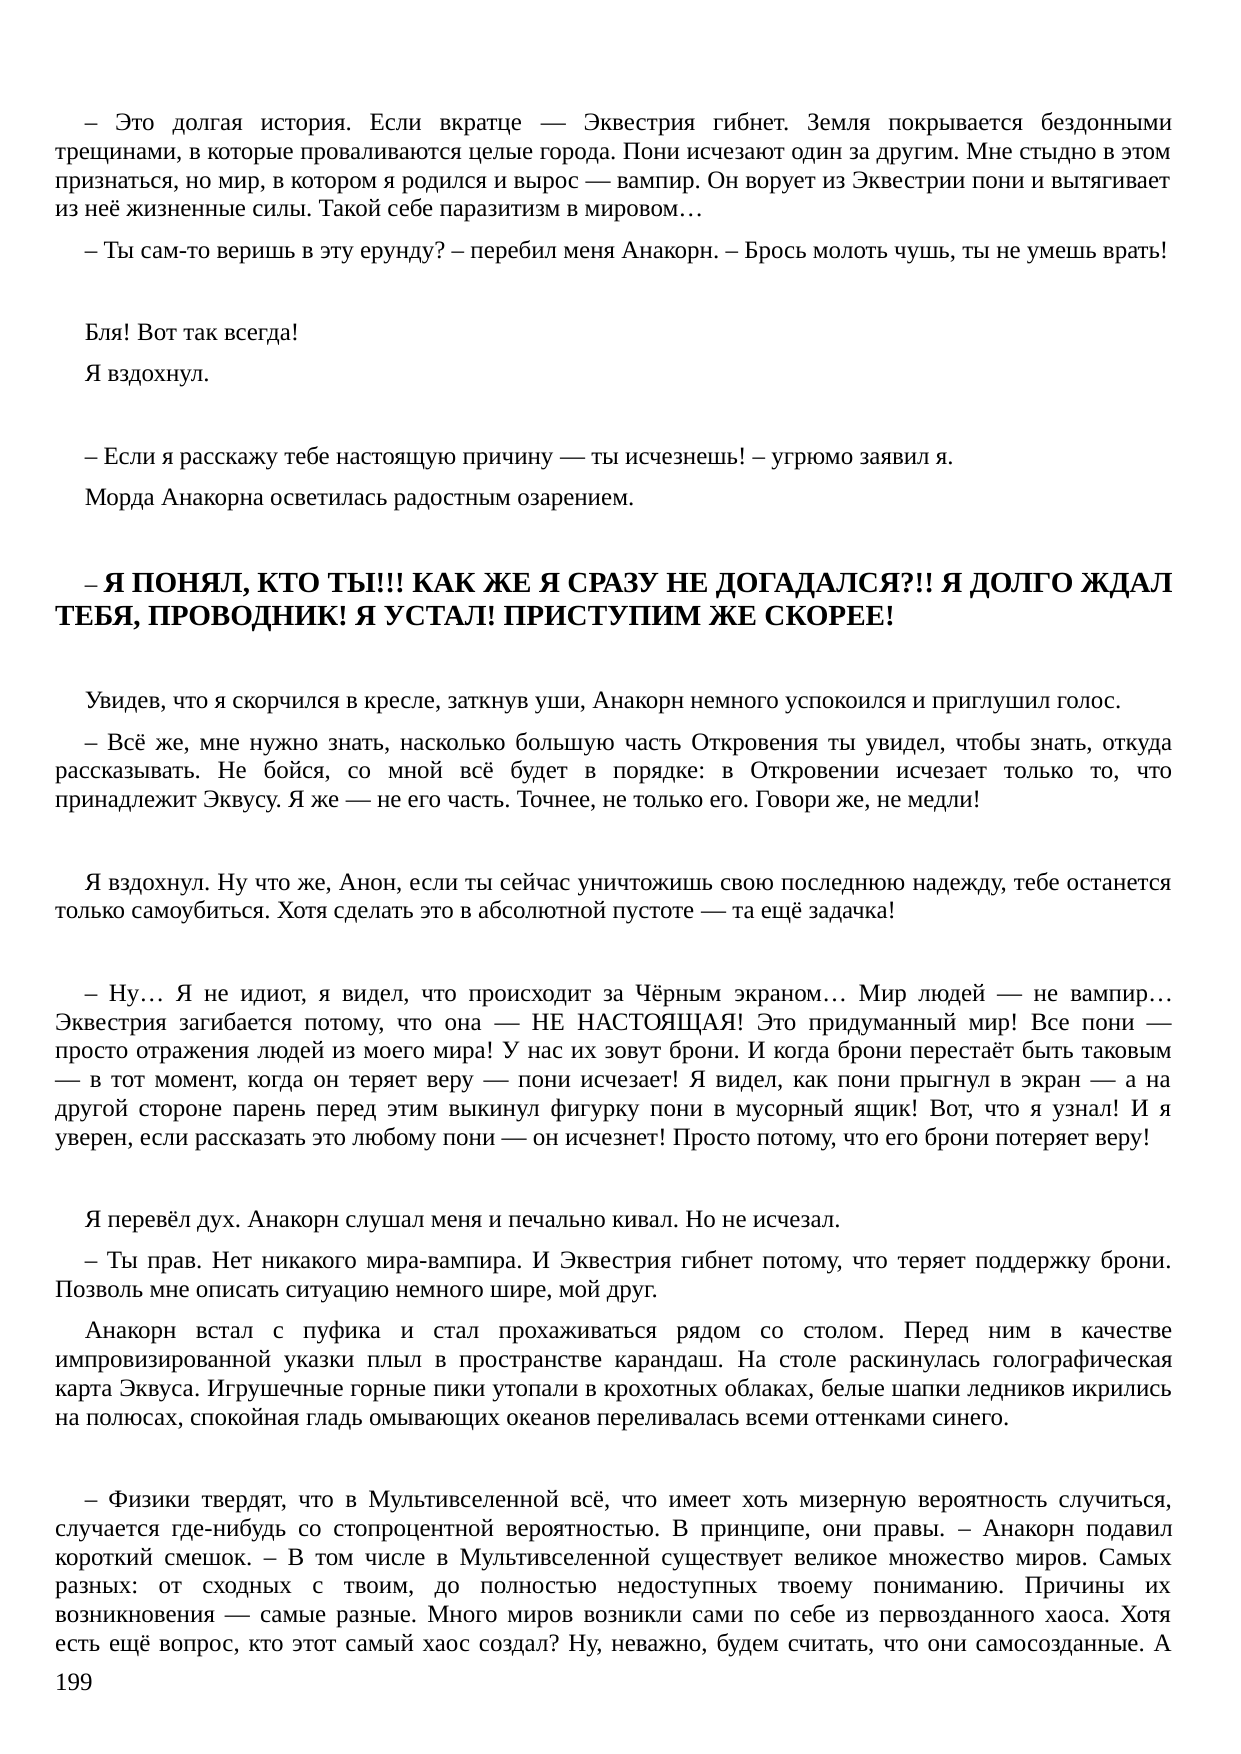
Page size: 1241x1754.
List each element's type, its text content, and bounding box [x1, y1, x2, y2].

text – Ты прав. Нет никакого мира-вампира. И Эквестрия гибнет потому, что теряет поддержку брони. Позволь мне описать ситуацию немного шире, мой друг. [55, 1246, 1173, 1303]
text – Если я расскажу тебе настоящую причину — ты исчезнешь! – угрюмо заявил я. [55, 441, 1173, 470]
text Увидев, что я скорчился в кресле, заткнув уши, Анакорн немного успокоился и приглушил голос. [55, 686, 1173, 714]
text Анакорн встал с пуфика и стал прохаживаться рядом со столом. Перед ним в качестве импровизированной указки плыл в пространстве карандаш. На столе раскинулась голографическая карта Эквуса. Игрушечные горные пики утопали в крохотных облаках, белые шапки ледников икрились на полюсах, спокойная гладь омывающих океанов переливалась всеми оттенками синего. [55, 1316, 1173, 1431]
text – Физики твердят, что в Мультивселенной всё, что имеет хоть мизерную вероятность случиться, случается где-нибудь со стопроцентной вероятностью. В принципе, они правы. – Анакорн подавил короткий смешок. – В том числе в Мультивселенной существует великое множество миров. Самых разных: от сходных с твоим, до полностью недоступных твоему пониманию. Причины их возникновения — самые разные. Много миров возникли сами по себе из первозданного хаоса. Хотя есть ещё вопрос, кто этот самый хаос создал? Ну, неважно, будем считать, что они самосозданные. А [55, 1484, 1173, 1657]
text Я вздохнул. [55, 358, 1173, 387]
text Морда Анакорна осветилась радостным озарением. [55, 482, 1173, 511]
text – Это долгая история. Если вкратце — Эквестрия гибнет. Земля покрывается бездонными трещинами, в которые проваливаются целые города. Пони исчезают один за другим. Мне стыдно в этом признаться, но мир, в котором я родился и вырос — вампир. Он ворует из Эквестрии пони и вытягивает из неё жизненные силы. Такой себе паразитизм в мировом… [55, 107, 1173, 222]
text Я перевёл дух. Анакорн слушал меня и печально кивал. Но не исчезал. [55, 1204, 1173, 1233]
text Я вздохнул. Ну что же, Анон, если ты сейчас уничтожишь свою последнюю надежду, тебе останется только самоубиться. Хотя сделать это в абсолютной пустоте — та ещё задачка! [55, 867, 1173, 924]
text – Всё же, мне нужно знать, насколько большую часть Откровения ты увидел, чтобы знать, откуда рассказывать. Не бойся, со мной всё будет в порядке: в Откровении исчезает только то, что принадлежит Эквусу. Я же — не его часть. Точнее, не только его. Говори же, не медли! [55, 727, 1173, 813]
text Бля! Вот так всегда! [55, 317, 1173, 346]
text – Я ПОНЯЛ, КТО ТЫ!!! КАК ЖЕ Я СРАЗУ НЕ ДОГАДАЛСЯ?!! Я ДОЛГО ЖДАЛ ТЕБЯ, ПРОВОДНИК! Я УСТАЛ! ПРИСТУПИМ ЖЕ СКОРЕЕ! [55, 565, 1173, 632]
text – Ну… Я не идиот, я видел, что происходит за Чёрным экраном… Мир людей — не вампир… Эквестрия загибается потому, что она — НЕ НАСТОЯЩАЯ! Это придуманный мир! Все пони — просто отражения людей из моего мира! У нас их зовут брони. И когда брони перестаёт быть таковым — в тот момент, когда он теряет веру — пони исчезает! Я видел, как пони прыгнул в экран — а на другой стороне парень перед этим выкинул фигурку пони в мусорный ящик! Вот, что я узнал! И я уверен, если рассказать это любому пони — он исчезнет! Просто потому, что его брони потеряет веру! [55, 978, 1173, 1151]
text – Ты сам-то веришь в эту ерунду? – перебил меня Анакорн. – Брось молоть чушь, ты не умешь врать! [55, 235, 1173, 263]
